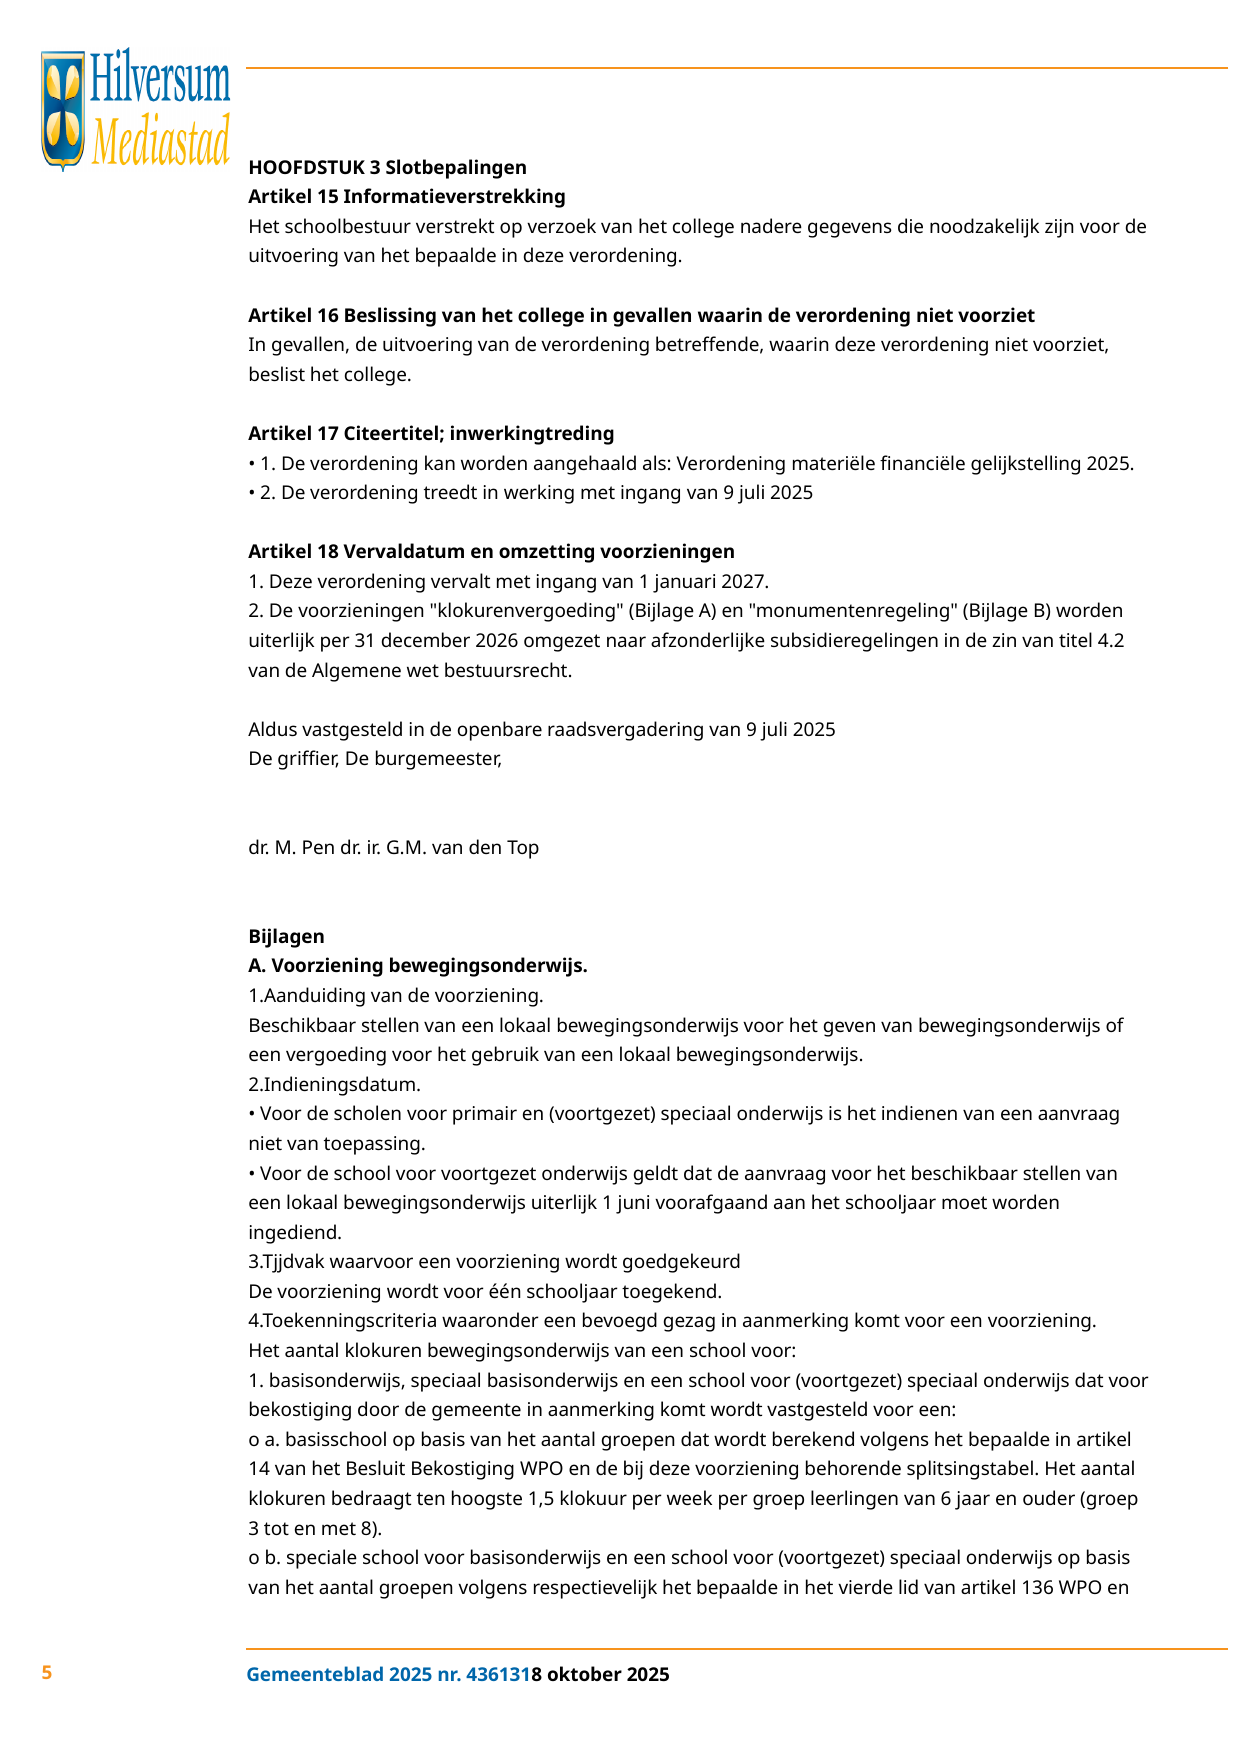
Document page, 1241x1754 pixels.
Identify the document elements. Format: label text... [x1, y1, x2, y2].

text 2.Indieningsdatum. [248, 1071, 1152, 1097]
text o a. basisschool op basis van het aantal groepen dat wordt berekend volgens het bepaalde in artikel 14 van het Besluit Bekostiging WPO en de bij deze voorziening behorende splitsingstabel. Het aantal klokuren bedraagt ten hoogste 1,5 klokuur per week per groep leerlingen van 6 jaar en ouder (groep 3 tot en met 8). [248, 1426, 1152, 1541]
text HOOFDSTUK 3 Slotbepalingen [248, 154, 1152, 180]
text Beschikbaar stellen van een lokaal bewegingsonderwijs voor het geven van bewegingsonderwijs of een vergoeding voor het gebruik van een lokaal bewegingsonderwijs. [248, 1012, 1152, 1067]
text 2. De voorzieningen "klokurenvergoeding" (Bijlage A) en "monumentenregeling" (Bijlage B) worden uiterlijk per 31 december 2026 omgezet naar afzonderlijke subsidieregelingen in de zin van titel 4.2 van de Algemene wet bestuursrecht. [248, 598, 1152, 683]
text Aldus vastgesteld in de openbare raadsvergadering van 9 juli 2025 [248, 716, 1152, 742]
text A. Voorziening bewegingsonderwijs. [248, 953, 1152, 978]
text De voorziening wordt voor één schooljaar toegekend. [248, 1278, 1152, 1304]
text Artikel 16 Beslissing van het college in gevallen waarin de verordening niet voorziet [248, 302, 1152, 328]
text dr. M. Pen dr. ir. G.M. van den Top [248, 834, 1152, 860]
text • 2. De verordening treedt in werking met ingang van 9 juli 2025 [248, 479, 1152, 505]
text Artikel 15 Informatieverstrekking [248, 183, 1152, 209]
text 1. Deze verordening vervalt met ingang van 1 januari 2027. [248, 568, 1152, 594]
text Artikel 18 Vervaldatum en omzetting voorzieningen [248, 538, 1152, 564]
text 4.Toekenningscriteria waaronder een bevoegd gezag in aanmerking komt voor een voorziening. [248, 1308, 1152, 1333]
text • Voor de scholen voor primair en (voortgezet) speciaal onderwijs is het indienen van een aanvraag niet van toepassing. [248, 1101, 1152, 1156]
text 1. basisonderwijs, speciaal basisonderwijs en een school voor (voortgezet) speciaal onderwijs dat voor bekostiging door de gemeente in aanmerking komt wordt vastgesteld voor een: [248, 1367, 1152, 1422]
text o b. speciale school voor basisonderwijs en een school voor (voortgezet) speciaal onderwijs op basis van het aantal groepen volgens respectievelijk het bepaalde in het vierde lid van artikel 136 WPO en [248, 1544, 1152, 1600]
text Het aantal klokuren bewegingsonderwijs van een school voor: [248, 1337, 1152, 1363]
text Artikel 17 Citeertitel; inwerkingtreding [248, 420, 1152, 446]
text De griffier, De burgemeester, [248, 746, 1152, 771]
text 3.Tjjdvak waarvoor een voorziening wordt goedgekeurd [248, 1248, 1152, 1274]
text 1.Aanduiding van de voorziening. [248, 982, 1152, 1008]
text In gevallen, de uitvoering van de verordening betreffende, waarin deze verordening niet voorziet, beslist het college. [248, 331, 1152, 387]
text • 1. De verordening kan worden aangehaald als: Verordening materiële financiële gelijkstelling 2025. [248, 450, 1152, 476]
text • Voor de school voor voortgezet onderwijs geldt dat de aanvraag voor het beschikbaar stellen van een lokaal bewegingsonderwijs uiterlijk 1 juni voorafgaand aan het schooljaar moet worden ingediend. [248, 1160, 1152, 1245]
text Bijlagen [248, 923, 1152, 949]
picture [41, 47, 231, 172]
text Het schoolbestuur verstrekt op verzoek van het college nadere gegevens die noodzakelijk zijn voor de uitvoering van het bepaalde in deze verordening. [248, 213, 1152, 268]
